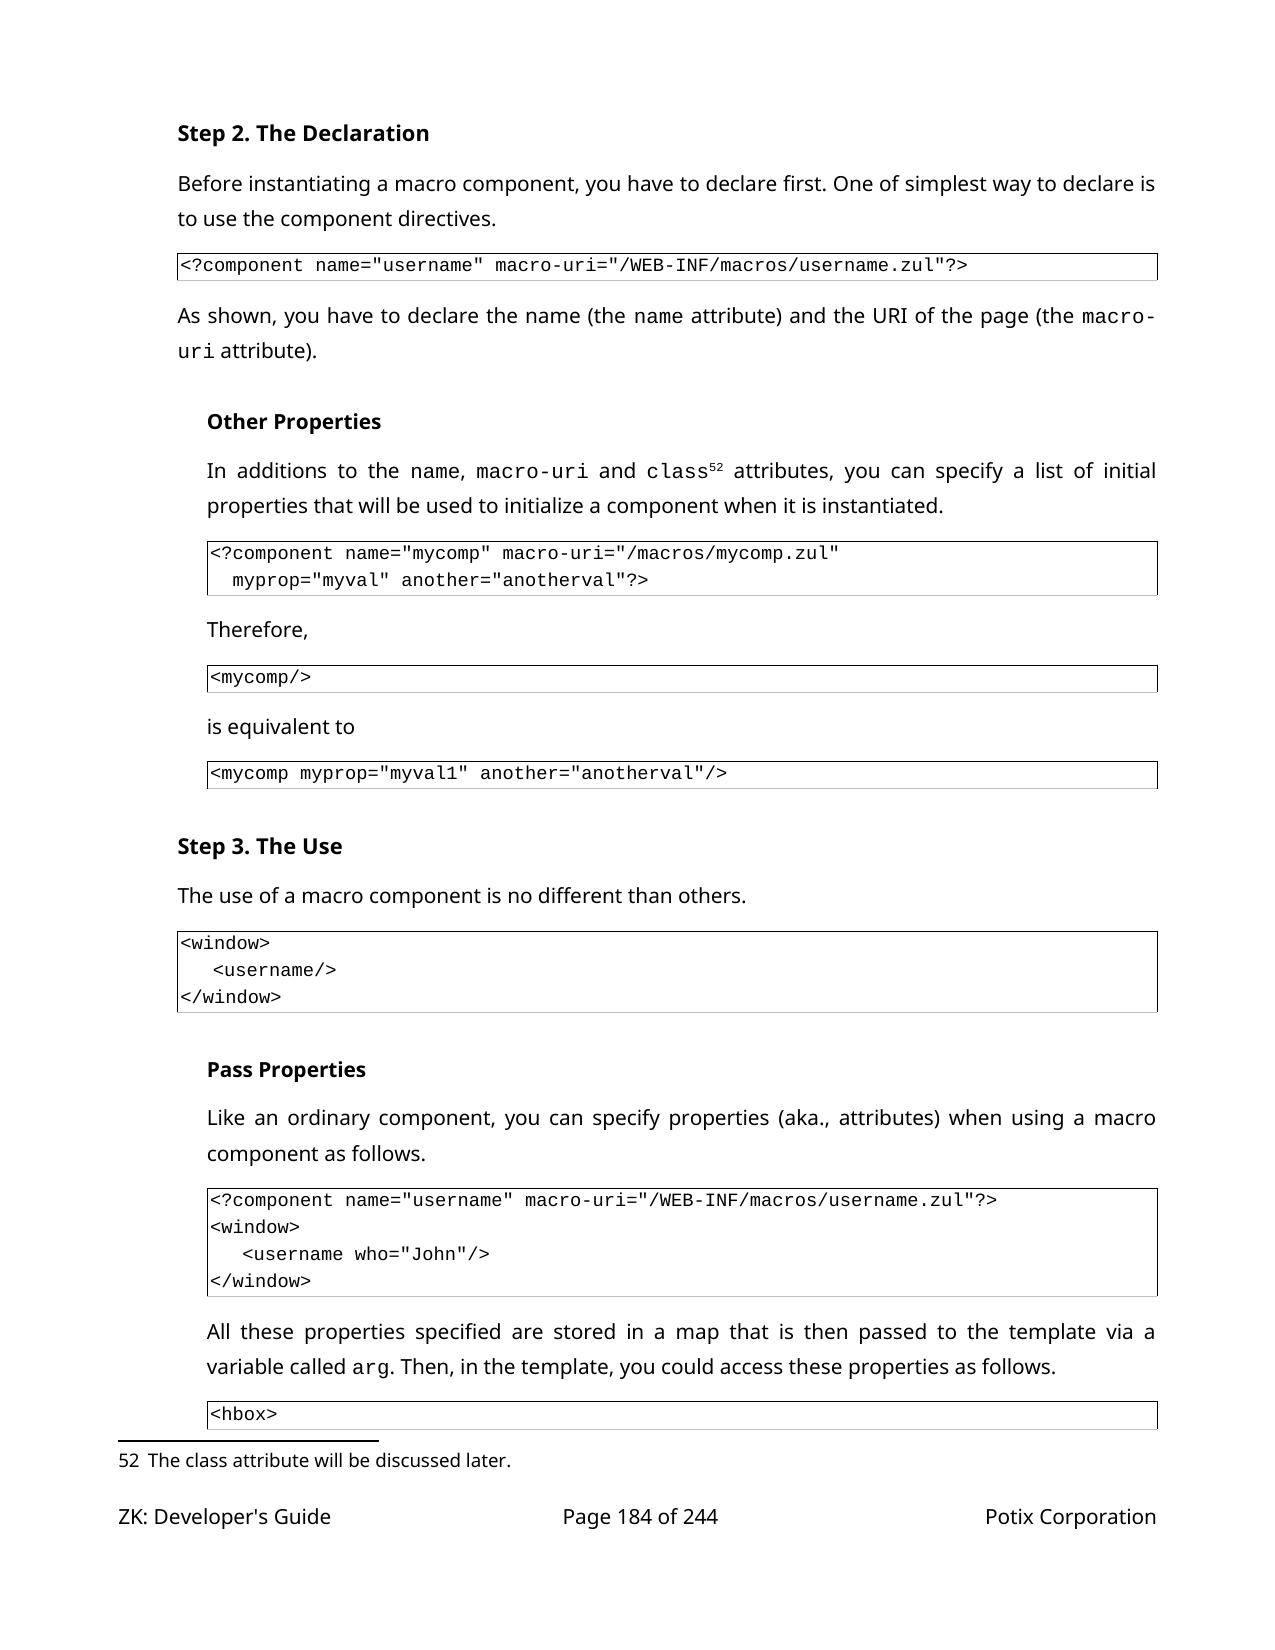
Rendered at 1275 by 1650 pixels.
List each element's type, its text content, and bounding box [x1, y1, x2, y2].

text <mycomp/> [208, 666, 1157, 692]
text In additions to the name, macro-uri and class attributes, you can specify a list of initial properties that will be used to initialize a component when it is instantiated. [207, 456, 1157, 520]
subtitle Pass Properties [207, 1055, 1157, 1083]
subtitle Step 2. The Declaration [177, 118, 1157, 148]
subtitle Other Properties [207, 407, 1157, 436]
text <username/> [178, 958, 1157, 982]
text <hbox> [208, 1402, 1157, 1429]
text </window> [178, 985, 1157, 1012]
text </window> [208, 1269, 1157, 1296]
text is equivalent to [207, 712, 1157, 741]
text <window> [208, 1215, 1157, 1239]
text All these properties specified are stored in a map that is then passed to the template via a variable called arg. Then, in the template, you could access these properties as follows. [207, 1317, 1157, 1381]
subtitle Step 3. The Use [177, 831, 1157, 861]
text <?component name="mycomp" macro-uri="/macros/mycomp.zul" [208, 542, 1157, 565]
text <mycomp myprop="myval1" another="anotherval"/> [208, 762, 1157, 788]
text Therefore, [207, 616, 1157, 644]
text The class attribute will be discussed later. [118, 1447, 1157, 1473]
text The use of a macro component is no different than others. [177, 882, 1157, 910]
text <username who="John"/> [208, 1242, 1157, 1266]
text Like an ordinary component, you can specify properties (aka., attributes) when using a macro component as follows. [207, 1103, 1157, 1167]
text <?component name="username" macro-uri="/WEB-INF/macros/username.zul"?> [178, 254, 1157, 280]
text As shown, you have to declare the name (the name attribute) and the URI of the page (the macro-uri attribute). [177, 301, 1157, 365]
text myprop="myval" another="anotherval"?> [208, 568, 1157, 595]
text Before instantiating a macro component, you have to declare first. One of simplest way to declare is to use the component directives. [177, 169, 1157, 232]
text <window> [178, 932, 1157, 955]
text <?component name="username" macro-uri="/WEB-INF/macros/username.zul"?> [208, 1189, 1157, 1212]
